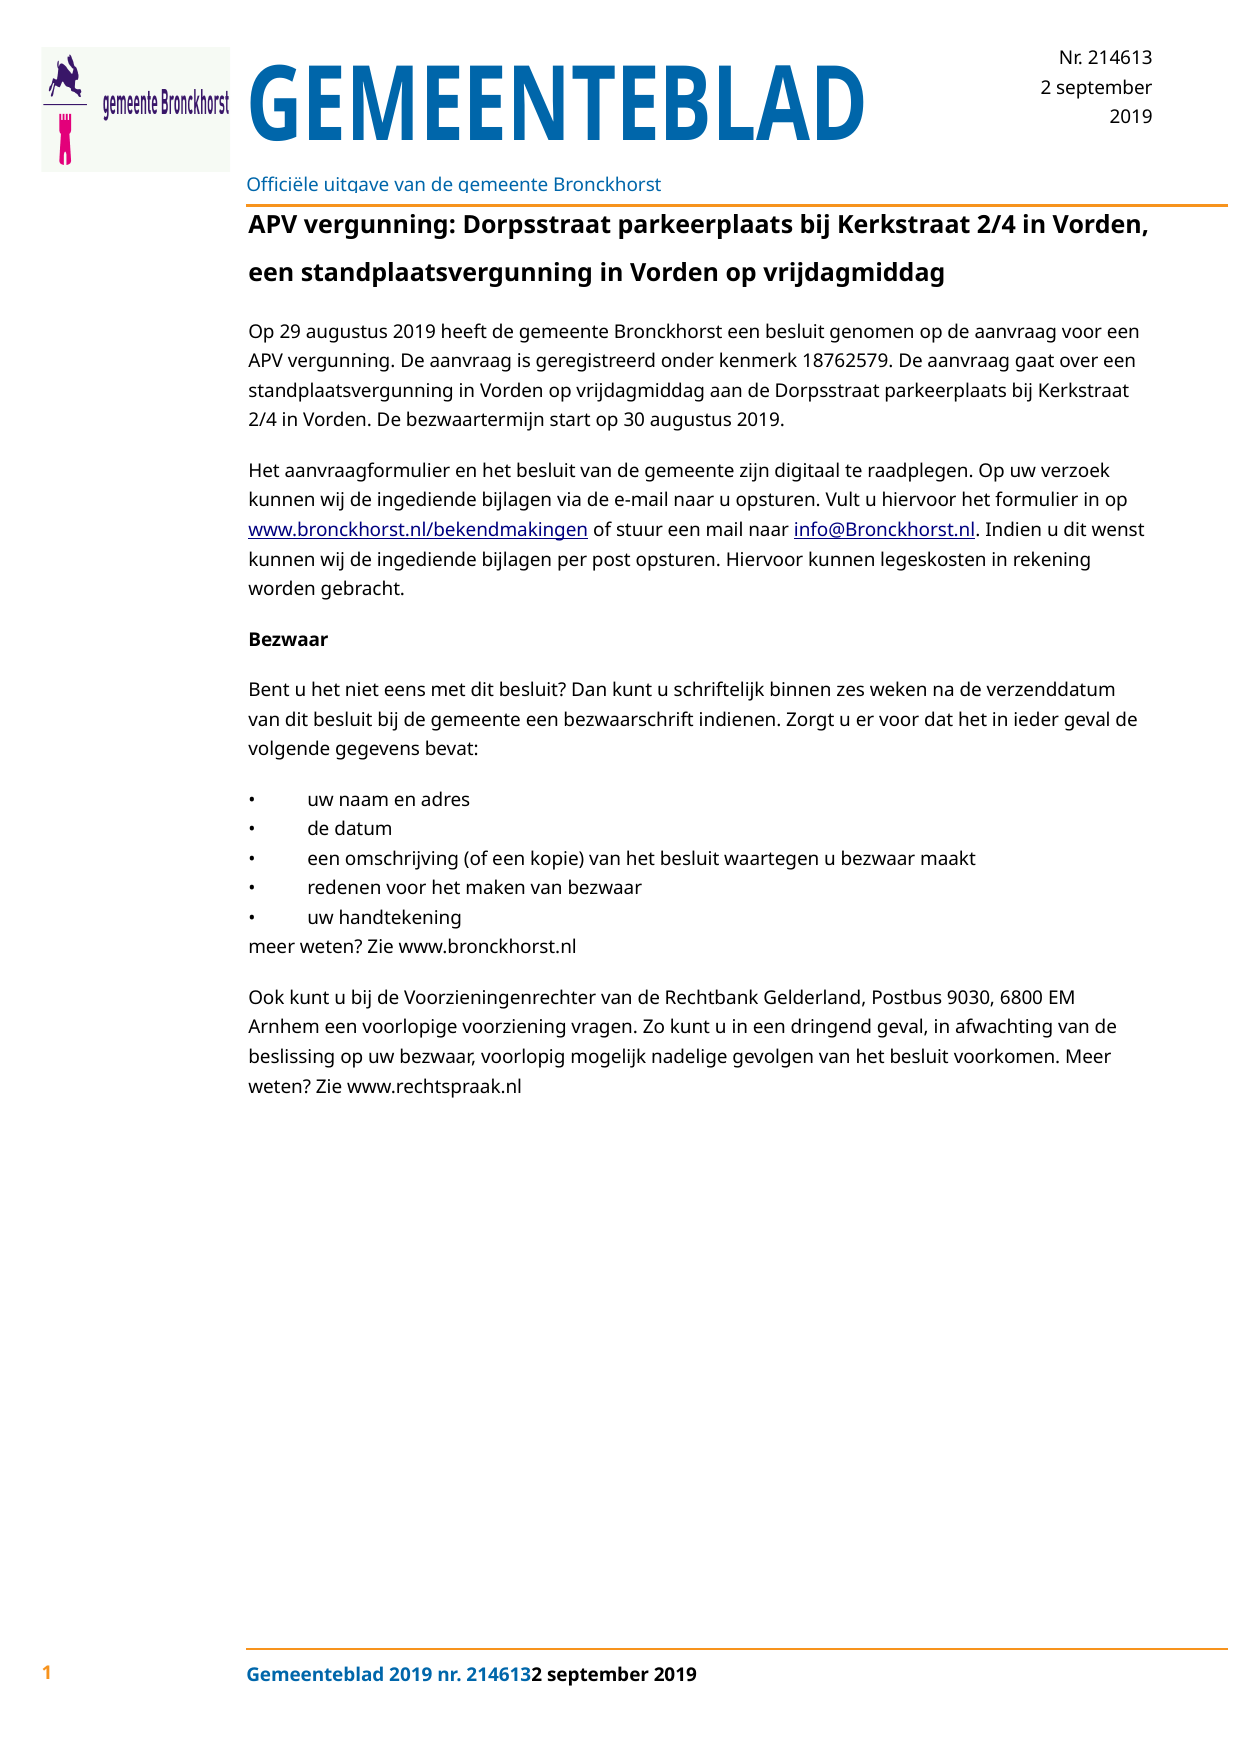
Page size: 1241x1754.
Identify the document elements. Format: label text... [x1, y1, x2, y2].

list uw handtekening [248, 904, 1152, 930]
text meer weten? Zie www.bronckhorst.nl [248, 934, 1152, 959]
picture [41, 47, 231, 172]
text Bezwaar [248, 626, 1152, 652]
text APV vergunning: Dorpsstraat parkeerplaats bij Kerkstraat 2/4 in Vorden, een standplaatsvergunning in Vorden op vrijdagmiddag [248, 207, 1152, 288]
text Ook kunt u bij de Voorzieningenrechter van de Rechtbank Gelderland, Postbus 9030, 6800 EM Arnhem een voorlopige voorziening vragen. Zo kunt u in een dringend geval, in afwachting van de beslissing op uw bezwaar, voorlopig mogelijk nadelige gevolgen van het besluit voorkomen. Meer weten? Zie www.rechtspraak.nl [248, 984, 1152, 1099]
text Het aanvraagformulier en het besluit van de gemeente zijn digitaal te raadplegen. Op uw verzoek kunnen wij de ingediende bijlagen via de e-mail naar u opsturen. Vult u hiervoor het formulier in op www.bronckhorst.nl/bekendmakingen of stuur een mail naar info@Bronckhorst.nl. Indien u dit wenst kunnen wij de ingediende bijlagen per post opsturen. Hiervoor kunnen legeskosten in rekening worden gebracht. [248, 457, 1152, 601]
list uw naam en adres [248, 786, 1152, 812]
text Bent u het niet eens met dit besluit? Dan kunt u schriftelijk binnen zes weken na de verzenddatum van dit besluit bij de gemeente een bezwaarschrift indienen. Zorgt u er voor dat het in ieder geval de volgende gegevens bevat: [248, 676, 1152, 761]
list redenen voor het maken van bezwaar [248, 874, 1152, 900]
list een omschrijving (of een kopie) van het besluit waartegen u bezwaar maakt [248, 845, 1152, 871]
list de datum [248, 815, 1152, 841]
text Op 29 augustus 2019 heeft de gemeente Bronckhorst een besluit genomen op de aanvraag voor een APV vergunning. De aanvraag is geregistreerd onder kenmerk 18762579. De aanvraag gaat over een standplaatsvergunning in Vorden op vrijdagmiddag aan de Dorpsstraat parkeerplaats bij Kerkstraat 2/4 in Vorden. De bezwaartermijn start op 30 augustus 2019. [248, 318, 1152, 432]
